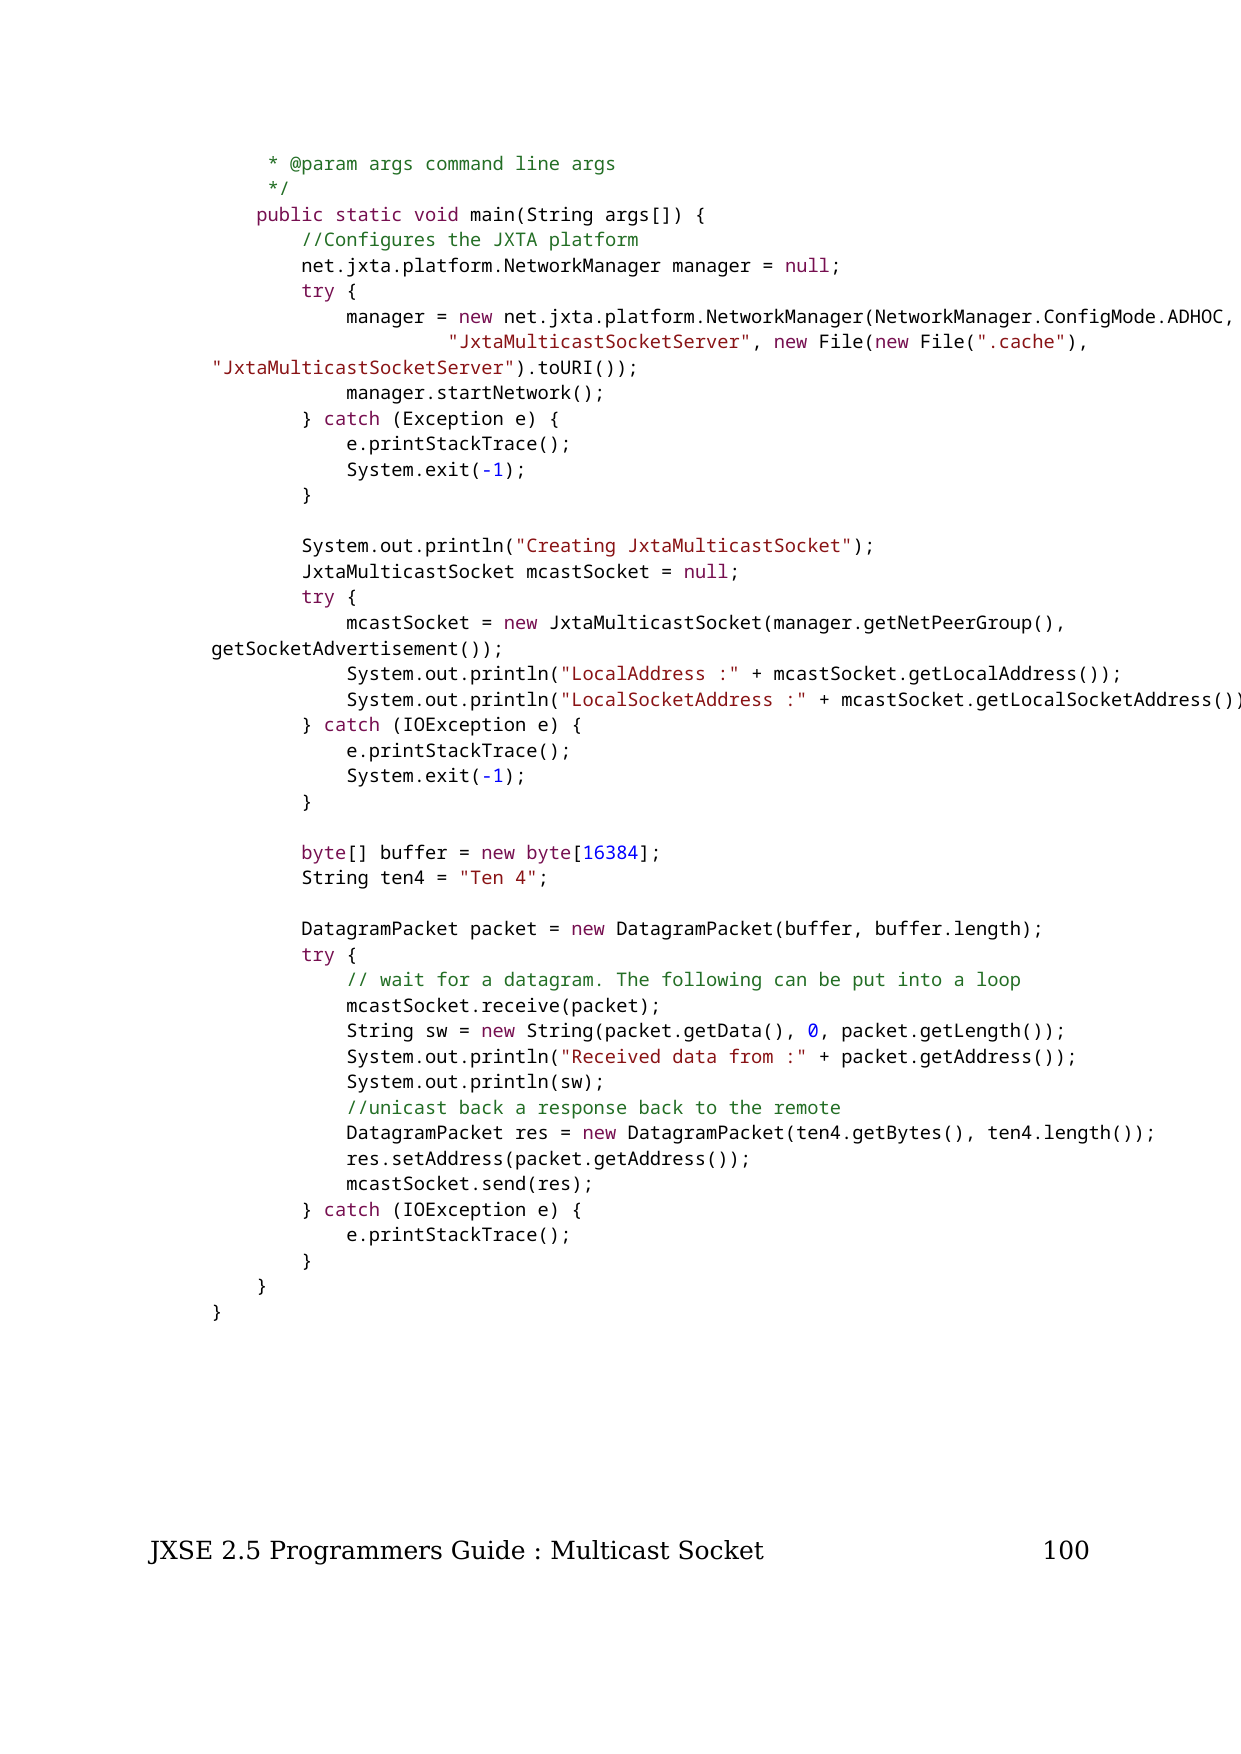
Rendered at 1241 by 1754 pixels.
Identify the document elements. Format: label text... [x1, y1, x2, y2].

text // wait for a datagram. The following can be put into a loop [211, 967, 1240, 992]
text JxtaMulticastSocket mcastSocket = null; [211, 558, 1240, 584]
text mcastSocket.receive(packet); [211, 992, 1240, 1018]
text String ten4 = "Ten 4"; [211, 864, 1240, 890]
text byte[] buffer = new byte[16384]; [211, 839, 1240, 864]
text System.out.println("Creating JxtaMulticastSocket"); [211, 533, 1240, 558]
text } [211, 1247, 1240, 1273]
text System.exit(-1); [211, 456, 1240, 482]
text } catch (IOException e) { [211, 711, 1240, 737]
text System.out.println("LocalSocketAddress :" + mcastSocket.getLocalSocketAddress()); [211, 686, 1240, 711]
text System.out.println("Received data from :" + packet.getAddress()); [211, 1043, 1240, 1069]
text "JxtaMulticastSocketServer", new File(new File(".cache"), "JxtaMulticastSocketServer").toURI()); [211, 329, 1240, 380]
text } [211, 482, 1240, 507]
text mcastSocket = new JxtaMulticastSocket(manager.getNetPeerGroup(), getSocketAdvertisement()); [211, 609, 1240, 660]
text mcastSocket.send(res); [211, 1171, 1240, 1196]
text } catch (Exception e) { [211, 405, 1240, 431]
text public static void main(String args[]) { [211, 201, 1240, 227]
text net.jxta.platform.NetworkManager manager = null; [211, 252, 1240, 278]
text * @param args command line args [211, 150, 1240, 176]
text System.out.println(sw); [211, 1069, 1240, 1094]
text System.out.println("LocalAddress :" + mcastSocket.getLocalAddress()); [211, 660, 1240, 686]
text try { [211, 584, 1240, 609]
text } [211, 788, 1240, 813]
text try { [211, 278, 1240, 303]
text System.exit(-1); [211, 762, 1240, 788]
text DatagramPacket res = new DatagramPacket(ten4.getBytes(), ten4.length()); [211, 1120, 1240, 1145]
text e.printStackTrace(); [211, 431, 1240, 456]
text DatagramPacket packet = new DatagramPacket(buffer, buffer.length); [211, 916, 1240, 941]
text res.setAddress(packet.getAddress()); [211, 1145, 1240, 1171]
text manager = new net.jxta.platform.NetworkManager(NetworkManager.ConfigMode.ADHOC, [211, 303, 1240, 329]
text } [211, 1273, 1240, 1298]
text */ [211, 176, 1240, 201]
text //Configures the JXTA platform [211, 227, 1240, 252]
text } catch (IOException e) { [211, 1196, 1240, 1222]
text //unicast back a response back to the remote [211, 1094, 1240, 1120]
text manager.startNetwork(); [211, 380, 1240, 405]
text } [211, 1298, 1240, 1324]
text try { [211, 941, 1240, 967]
text e.printStackTrace(); [211, 1222, 1240, 1247]
text e.printStackTrace(); [211, 737, 1240, 762]
text String sw = new String(packet.getData(), 0, packet.getLength()); [211, 1018, 1240, 1043]
